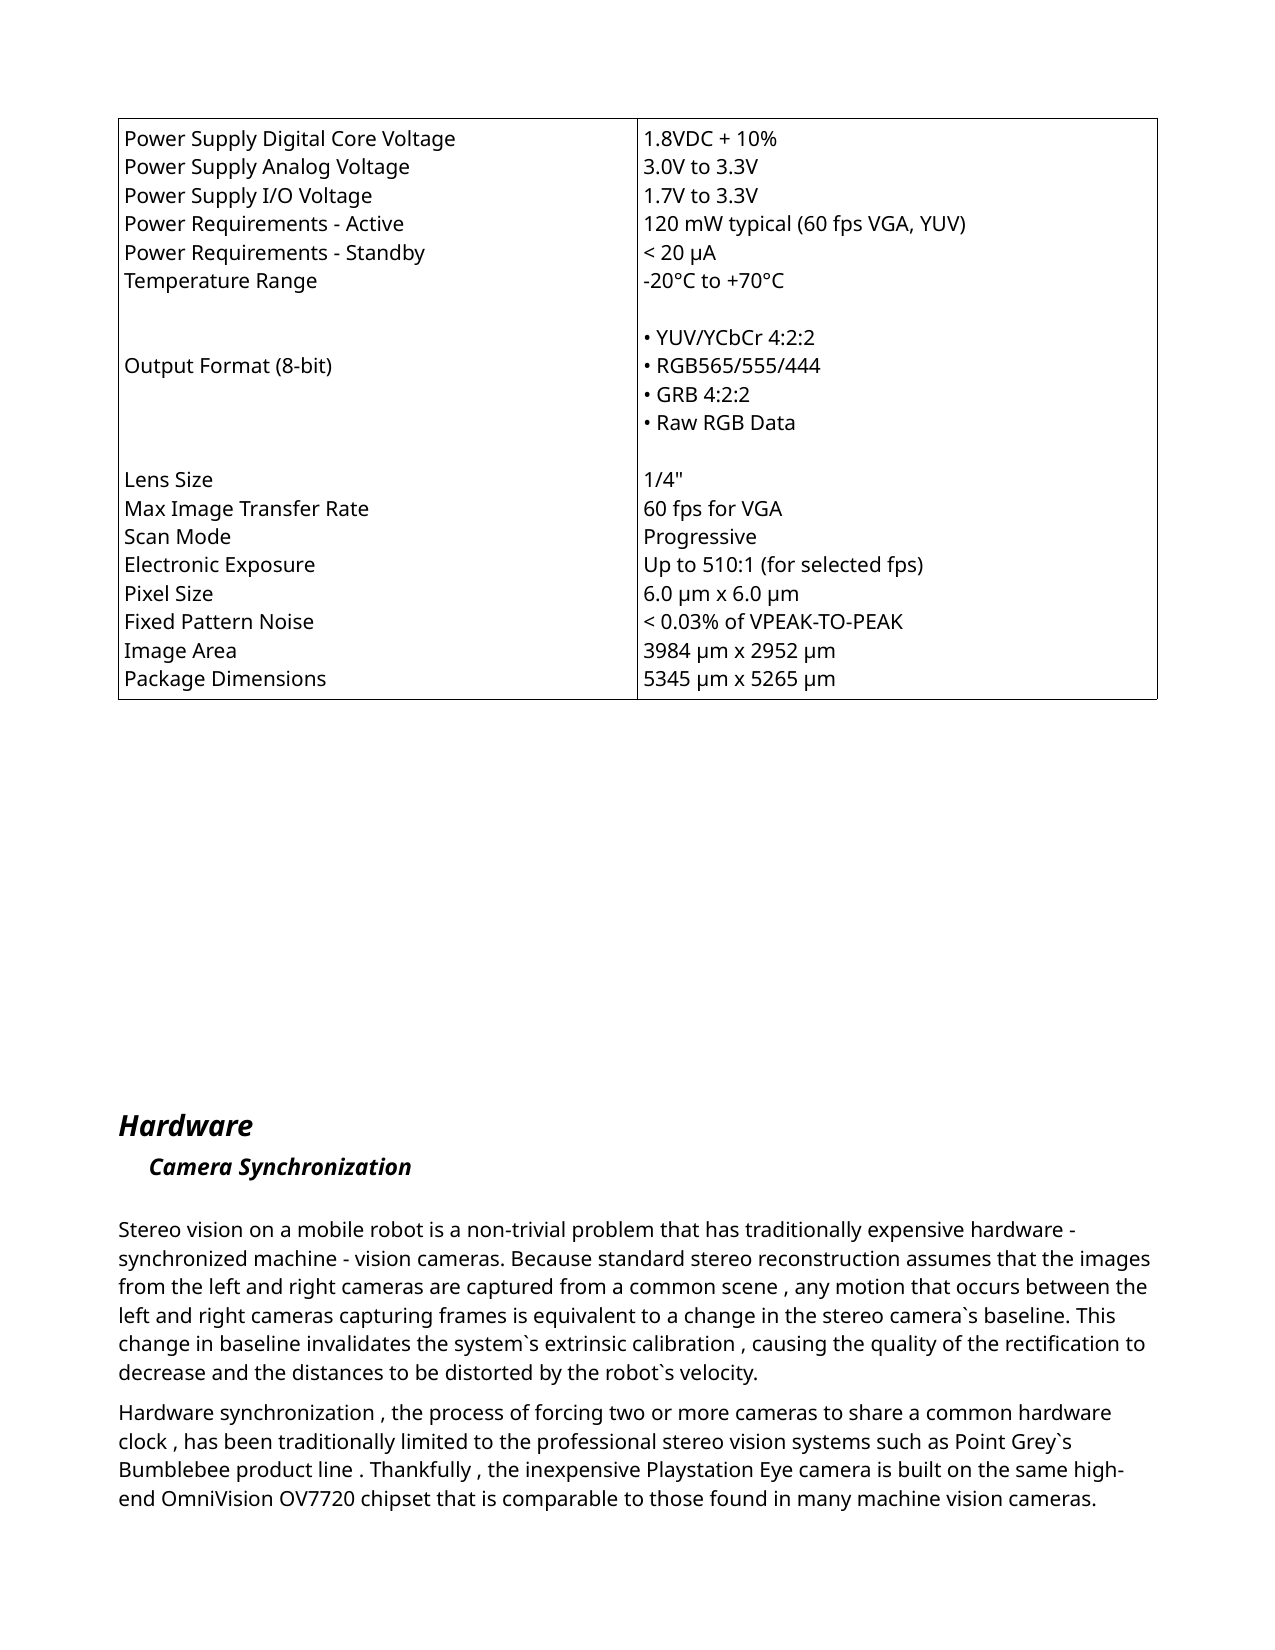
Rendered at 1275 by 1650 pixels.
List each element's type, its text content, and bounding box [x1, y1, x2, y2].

text Camera Synchronization [118, 1144, 1157, 1184]
text Hardware [118, 1105, 1157, 1144]
text Hardware synchronization , the process of forcing two or more cameras to share a common hardware clock , has been traditionally limited to the professional stereo vision systems such as Point Grey`s Bumblebee product line . Thankfully , the inexpensive Playstation Eye camera is built on the same high-end OmniVision OV7720 chipset that is comparable to those found in many machine vision cameras. [118, 1398, 1157, 1512]
table_header 1.8VDC + 10% 3.0V to 3.3V 1.7V to 3.3V 120 mW typical (60 fps VGA, YUV) < 20 μA -20°C to +70°C • YUV/YCbCr 4:2:2 • RGB565/555/444 • GRB 4:2:2 • Raw RGB Data 1/4" 60 fps for VGA Progressive Up to 510:1 (for selected fps) 6.0 μm x 6.0 μm < 0.03% of VPEAK-TO-PEAK 3984 μm x 2952 μm 5345 μm x 5265 μm [638, 119, 1157, 698]
text Stereo vision on a mobile robot is a non-trivial problem that has traditionally expensive hardware - synchronized machine - vision cameras. Because standard stereo reconstruction assumes that the images from the left and right cameras are captured from a common scene , any motion that occurs between the left and right cameras capturing frames is equivalent to a change in the stereo camera`s baseline. This change in baseline invalidates the system`s extrinsic calibration , causing the quality of the rectification to decrease and the distances to be distorted by the robot`s velocity. [118, 1215, 1157, 1386]
table_header Power Supply Digital Core Voltage Power Supply Analog Voltage Power Supply I/O Voltage Power Requirements - Active Power Requirements - Standby Temperature Range Output Format (8-bit) Lens Size Max Image Transfer Rate Scan Mode Electronic Exposure Pixel Size Fixed Pattern Noise Image Area Package Dimensions [119, 119, 637, 698]
